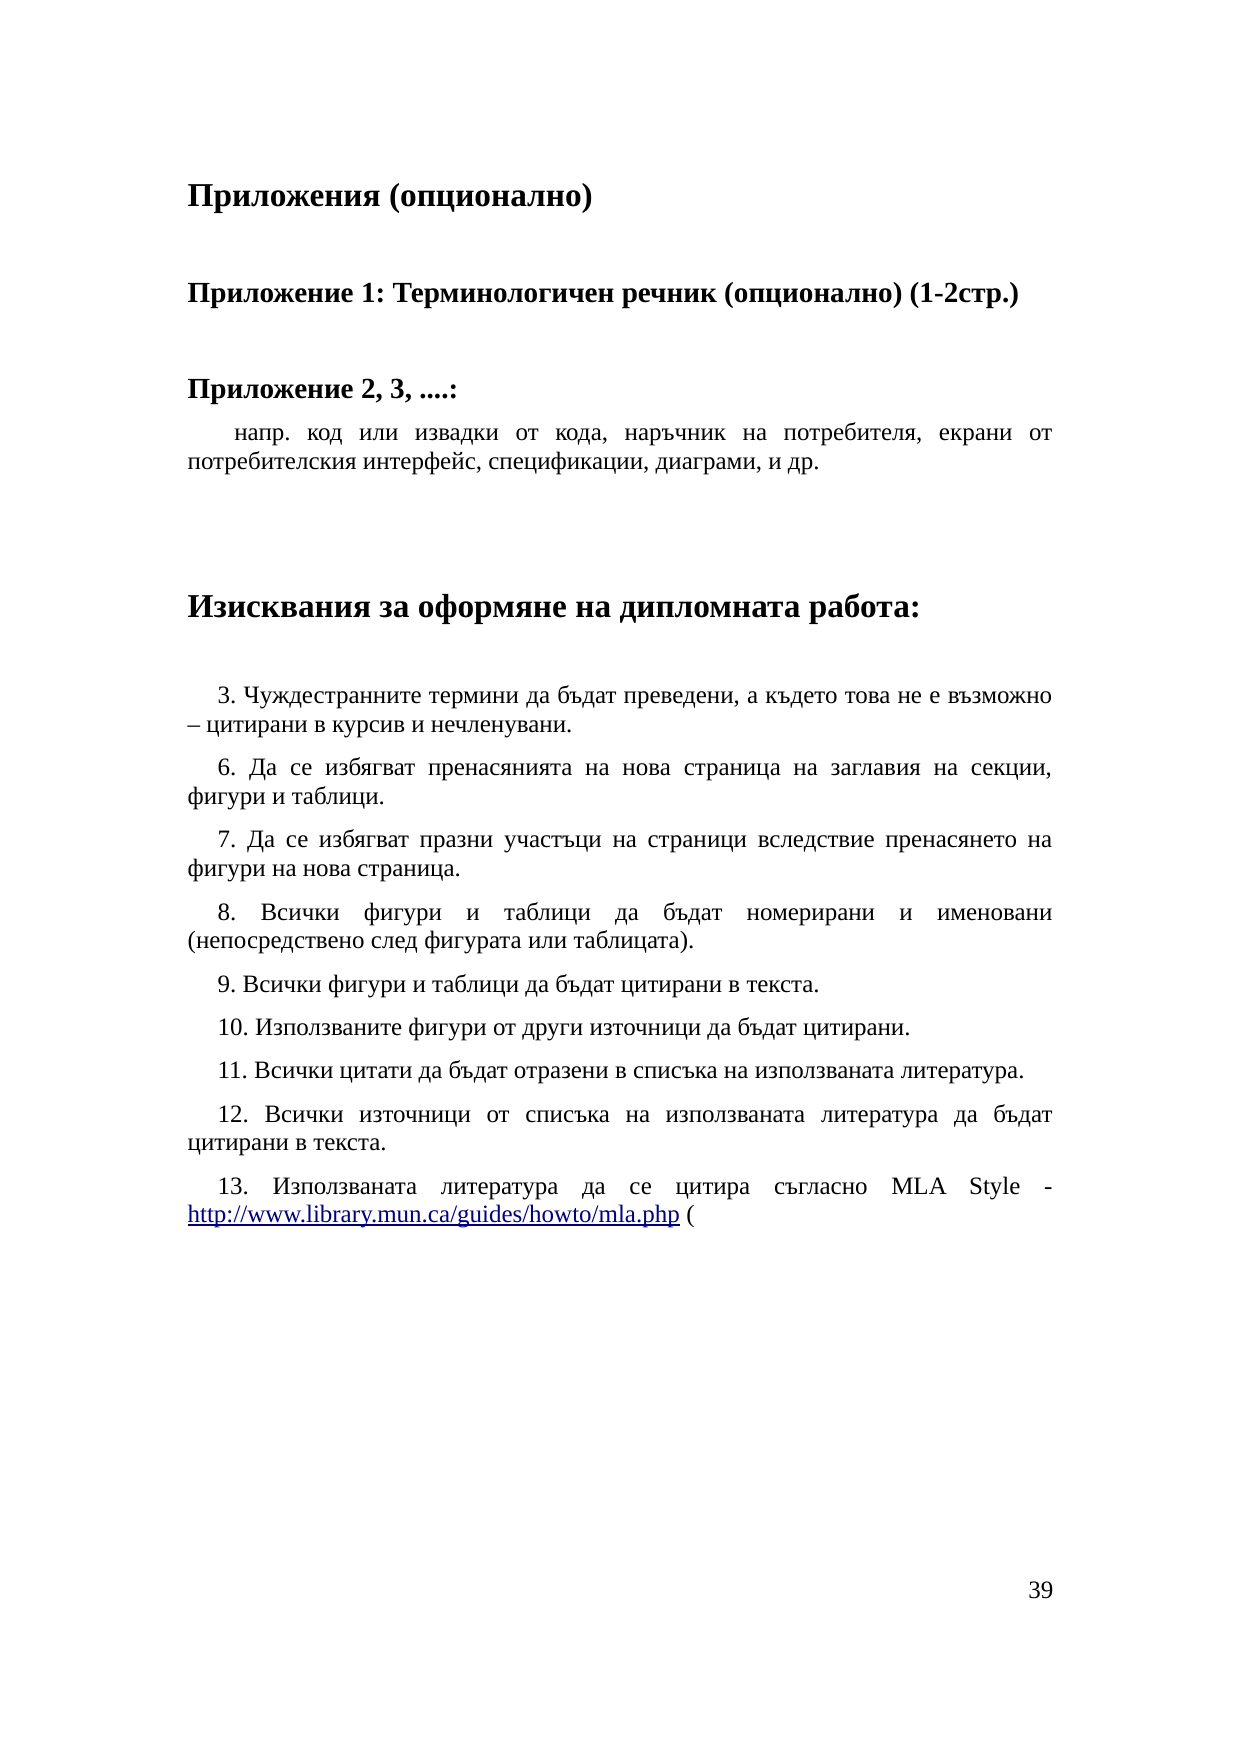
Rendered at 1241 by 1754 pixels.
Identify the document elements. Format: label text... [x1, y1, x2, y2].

text 11. Всички цитати да бъдат отразени в списъка на използваната литература. [187, 1055, 1053, 1084]
text 12. Всички източници от списъка на използваната литература да бъдат цитирани в текста. [187, 1099, 1053, 1156]
text 10. Използваните фигури от други източници да бъдат цитирани. [187, 1012, 1053, 1041]
text 7. Да се избягват празни участъци на страници вследствие пренасянето на фигури на нова страница. [187, 824, 1053, 882]
subtitle Приложение 2, 3, ....: [187, 371, 1053, 404]
text 6. Да се избягват пренасянията на нова страница на заглавия на секции, фигури и таблици. [187, 752, 1053, 810]
text 3. Чуждестранните термини да бъдат преведени, а където това не е възможно – цитирани в курсив и нечленувани. [187, 680, 1053, 738]
subtitle Приложения (опционално) [187, 175, 1053, 213]
text 8. Всички фигури и таблици да бъдат номерирани и именовани (непосредствено след фигурата или таблицата). [187, 897, 1053, 954]
text 13. Използваната литература да се цитира съгласно MLA Style - http://www.library.mun.ca/guides/howto/mla.php ( [187, 1171, 1053, 1228]
text 9. Всички фигури и таблици да бъдат цитирани в текста. [187, 969, 1053, 997]
subtitle Изисквания за оформяне на дипломната работа: [187, 586, 1053, 624]
subtitle Приложение 1: Терминологичен речник (опционално) (1-2стр.) [187, 275, 1053, 309]
text напр. код или извадки от кода, наръчник на потребителя, екрани от потребителския интерфейс, спецификации, диаграми, и др. [187, 417, 1053, 474]
